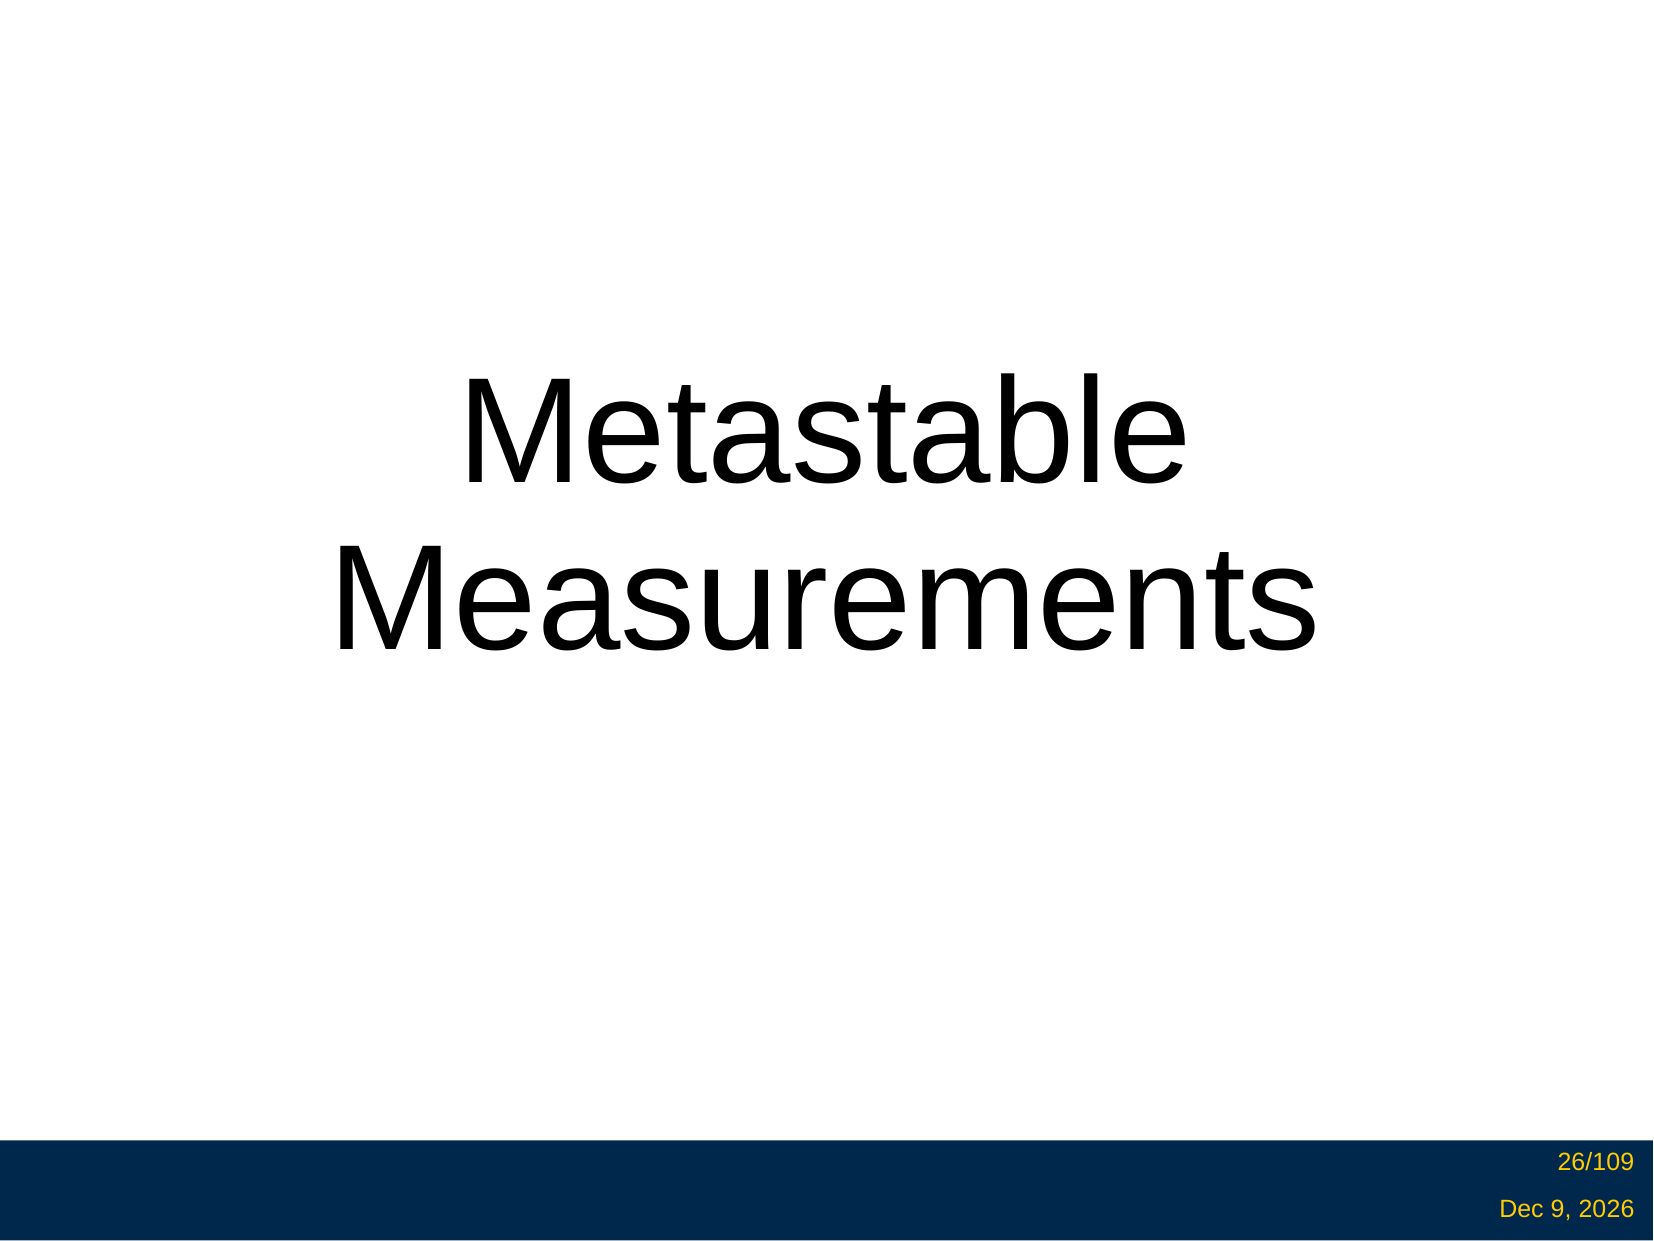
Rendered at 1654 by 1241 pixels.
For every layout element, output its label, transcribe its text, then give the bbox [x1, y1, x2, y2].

text_box Metastable Measurements [313, 338, 1337, 784]
